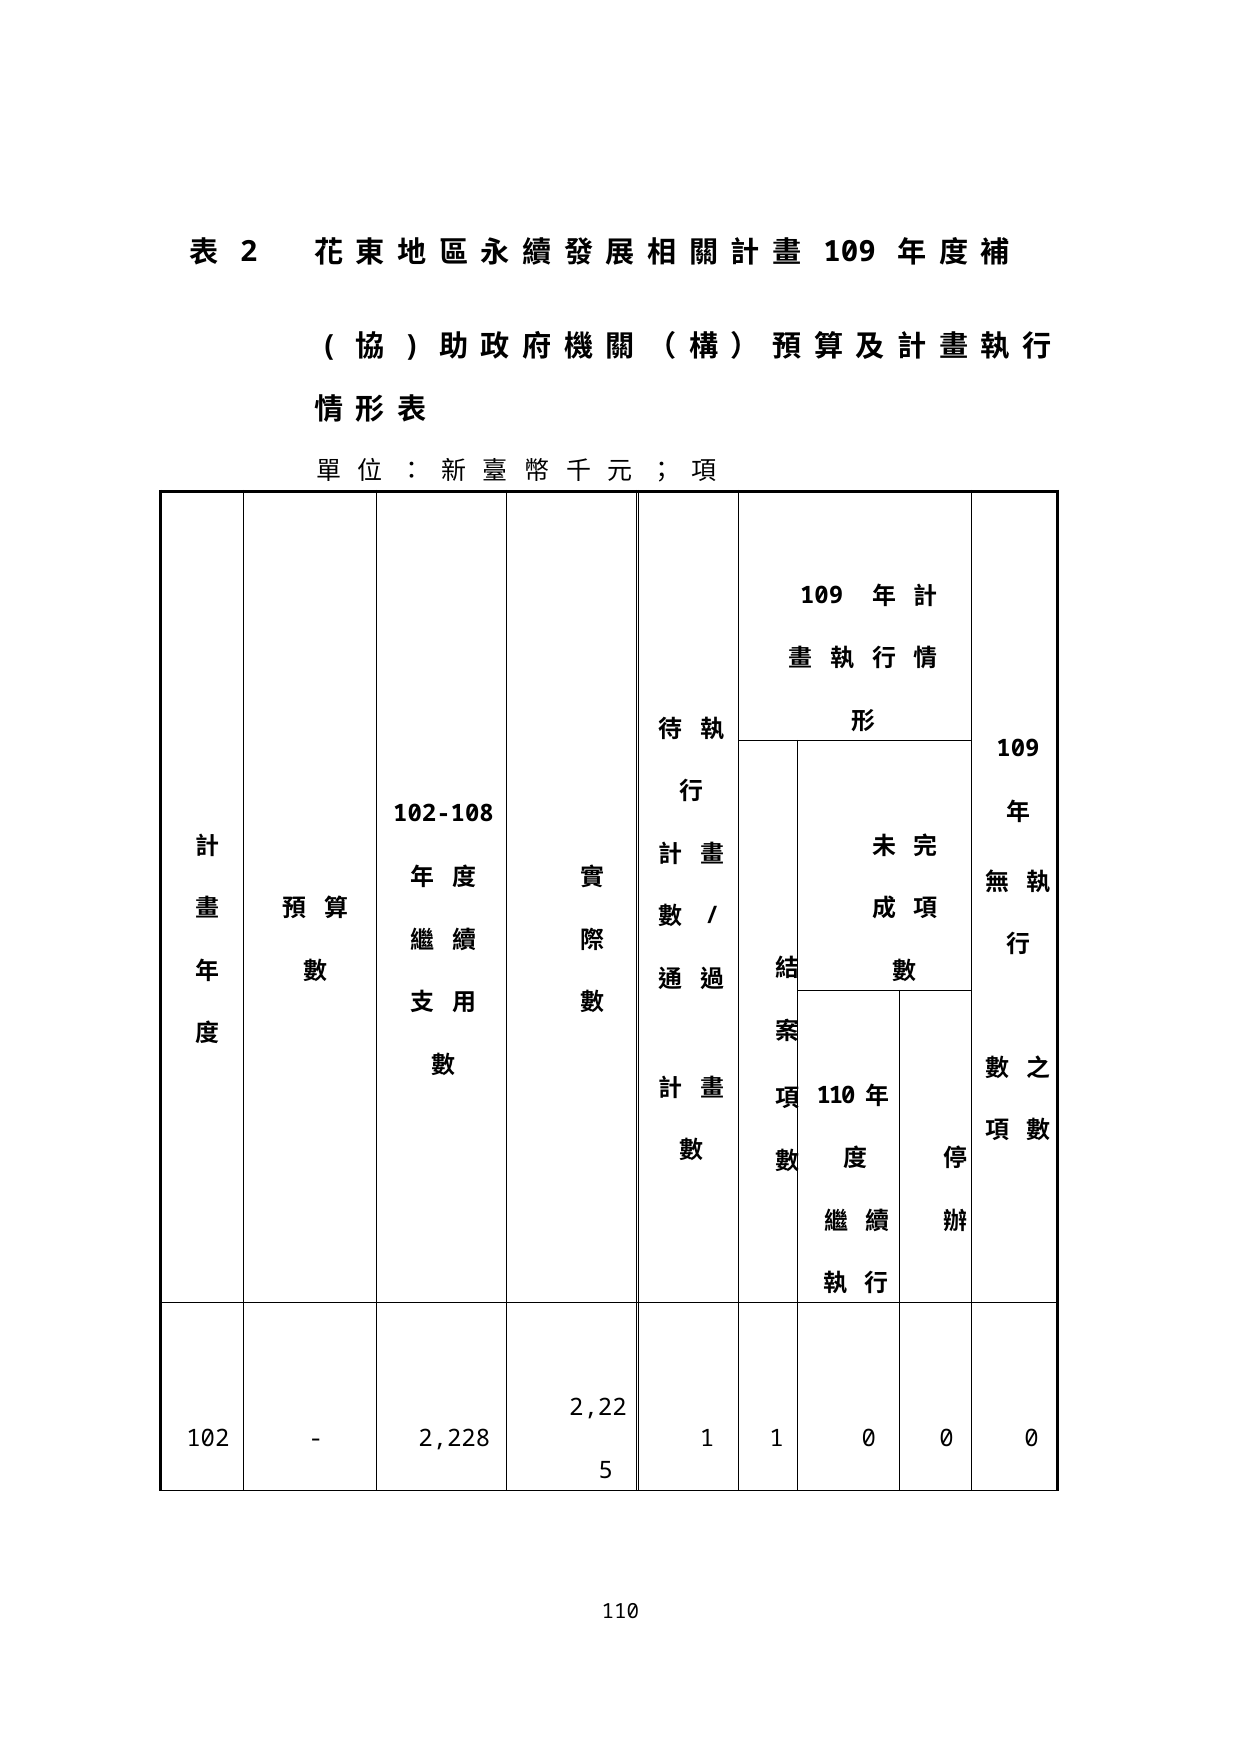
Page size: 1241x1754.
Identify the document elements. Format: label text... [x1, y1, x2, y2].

table_cell 0 [900, 1303, 971, 1490]
table_cell 1 [739, 1303, 797, 1490]
table_cell 2,228 [377, 1303, 506, 1490]
table_header 實際數 [507, 493, 636, 1302]
table_cell 102 [162, 1303, 243, 1490]
table_header 109年計畫執行情形 [739, 493, 971, 740]
table_cell 2,225 [507, 1303, 636, 1490]
table_cell 1 [639, 1303, 738, 1490]
table_header 102-108年度繼續支用數 [377, 493, 506, 1302]
table_cell 結案 項數 [739, 741, 797, 1302]
table_header 待執行 計畫數/通過 計畫數 [639, 493, 738, 1302]
table_header 預算數 [244, 493, 376, 1302]
table_header 109年 無執行 數之項數 [972, 493, 1056, 1302]
table_cell 停辦 [900, 991, 971, 1302]
table_header 計畫 年度 [162, 493, 243, 1302]
table_cell 未完成項數 [798, 741, 971, 990]
table_cell - [244, 1303, 376, 1490]
table_cell 0 [972, 1303, 1056, 1490]
table_cell 110年度 繼續執行 [798, 991, 899, 1302]
text 表2 花東地區永續發展相關計畫109年度補(協)助政府機關（構）預算及計畫執行情形表 單位：新臺幣千元；項 [183, 177, 1058, 490]
table_cell 0 [798, 1303, 899, 1490]
